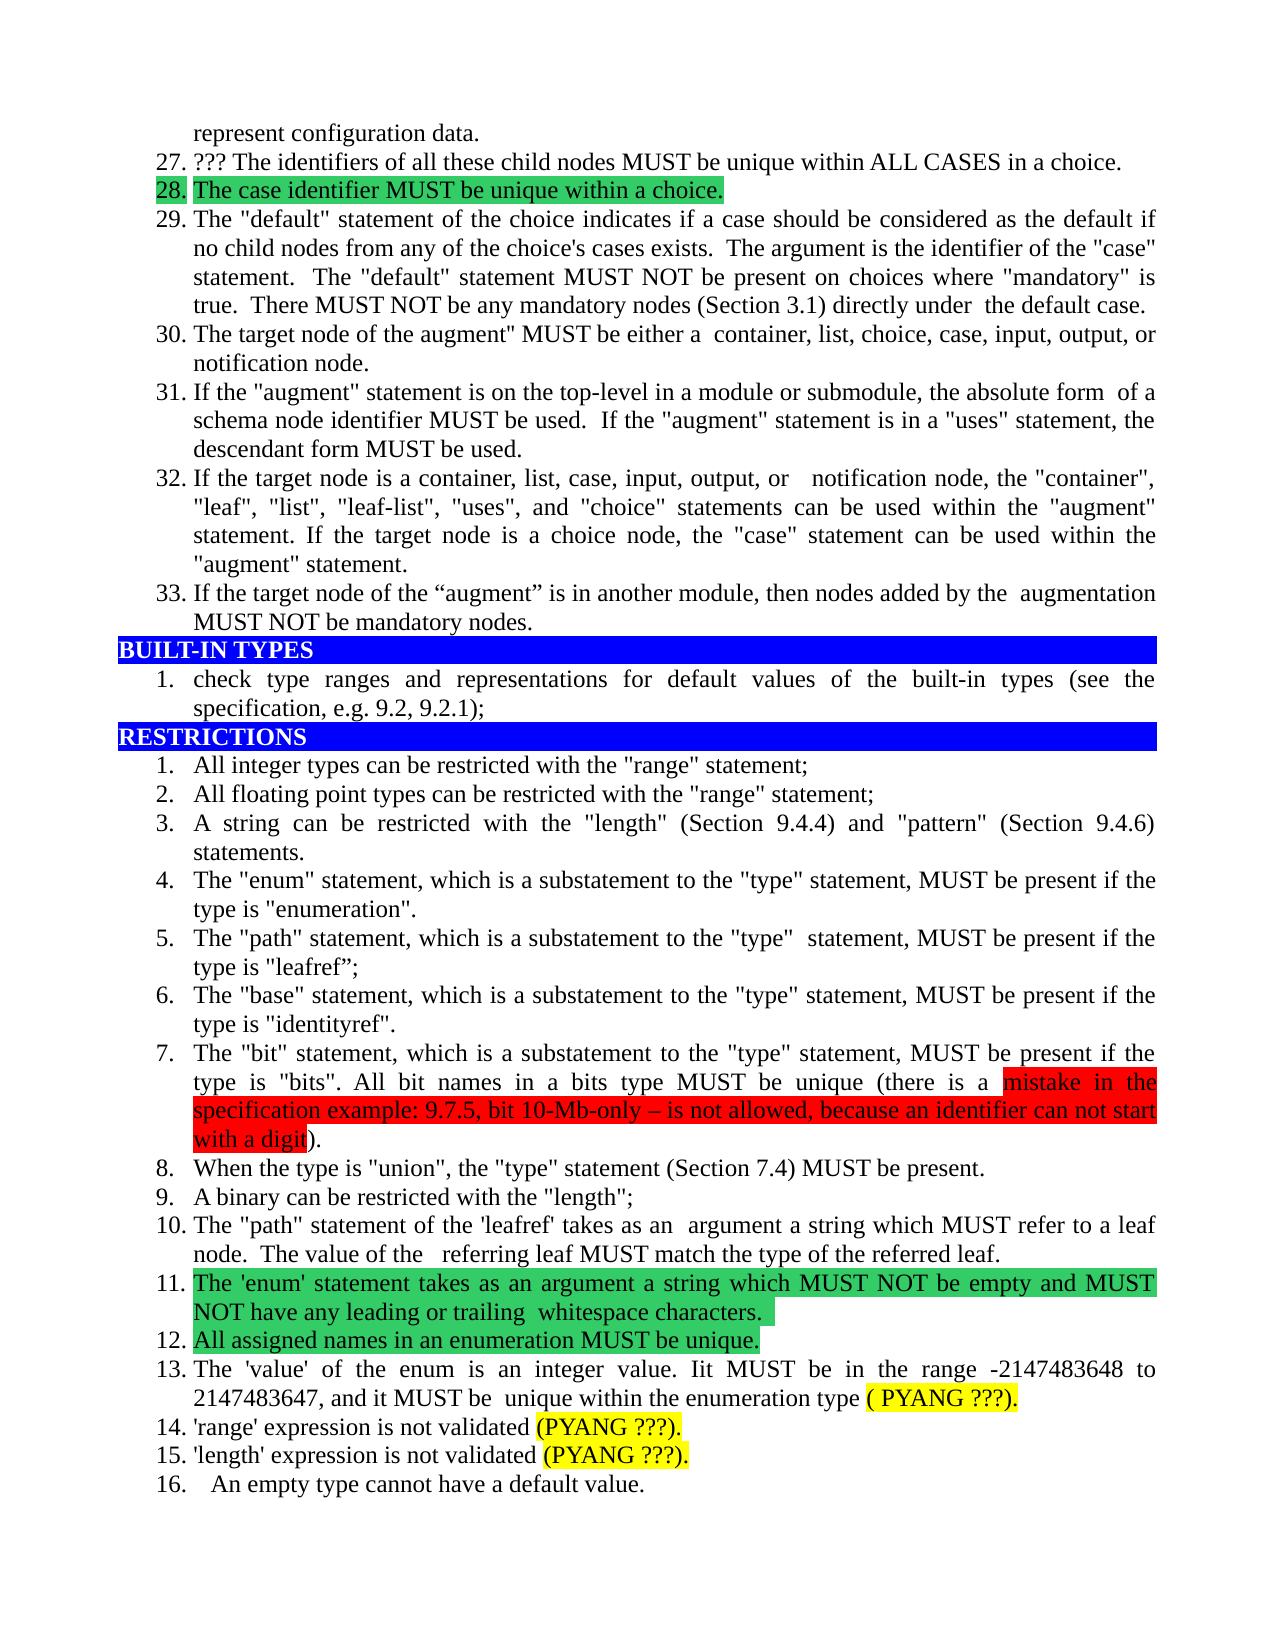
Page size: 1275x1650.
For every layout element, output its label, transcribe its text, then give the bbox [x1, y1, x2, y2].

list If the target node of the “augment” is in another module, then nodes added by the augmentation MUST NOT be mandatory nodes. [156, 578, 1157, 636]
list The 'enum' statement takes as an argument a string which MUST NOT be empty and MUST NOT have any leading or trailing whitespace characters. [156, 1268, 1157, 1326]
list When the type is "union", the "type" statement (Section 7.4) MUST be present. [156, 1153, 1157, 1182]
text BUILT-IN TYPES [118, 636, 1157, 664]
list 'length' expression is not validated (PYANG ???). [156, 1441, 1157, 1469]
list 'range' expression is not validated (PYANG ???). [156, 1412, 1157, 1441]
list A string can be restricted with the "length" (Section 9.4.4) and "pattern" (Section 9.4.6) statements. [156, 808, 1157, 866]
list The "path" statement of the 'leafref' takes as an argument a string which MUST refer to a leaf node. The value of the referring leaf MUST match the type of the referred leaf. [156, 1211, 1157, 1268]
list A binary can be restricted with the "length"; [156, 1182, 1157, 1211]
list The "default" statement of the choice indicates if a case should be considered as the default if no child nodes from any of the choice's cases exists. The argument is the identifier of the "case" statement. The "default" statement MUST NOT be present on choices where "mandatory" is true. There MUST NOT be any mandatory nodes (Section 3.1) directly under the default case. [156, 204, 1157, 319]
list The "path" statement, which is a substatement to the "type" statement, MUST be present if the type is "leafref”; [156, 923, 1157, 981]
list All assigned names in an enumeration MUST be unique. [156, 1326, 1157, 1354]
list If the "augment" statement is on the top-level in a module or submodule, the absolute form of a schema node identifier MUST be used. If the "augment" statement is in a "uses" statement, the descendant form MUST be used. [156, 377, 1157, 463]
list All integer types can be restricted with the "range" statement; [156, 751, 1157, 779]
list If the target node is a container, list, case, input, output, or notification node, the "container", "leaf", "list", "leaf-list", "uses", and "choice" statements can be used within the "augment" statement. If the target node is a choice node, the "case" statement can be used within the "augment" statement. [156, 463, 1157, 578]
list represent configuration data. [156, 118, 1157, 147]
list ??? The identifiers of all these child nodes MUST be unique within ALL CASES in a choice. [156, 147, 1157, 176]
list The 'value' of the enum is an integer value. Iit MUST be in the range -2147483648 to 2147483647, and it MUST be unique within the enumeration type ( PYANG ???). [156, 1354, 1157, 1412]
list The target node of the augment'' MUST be either a container, list, choice, case, input, output, or notification node. [156, 319, 1157, 377]
list The "base" statement, which is a substatement to the "type" statement, MUST be present if the type is "identityref". [156, 981, 1157, 1038]
list check type ranges and representations for default values of the built-in types (see the specification, e.g. 9.2, 9.2.1); [156, 664, 1157, 722]
list An empty type cannot have a default value. [156, 1469, 1157, 1498]
text RESTRICTIONS [118, 722, 1157, 751]
list The "bit" statement, which is a substatement to the "type" statement, MUST be present if the type is "bits". All bit names in a bits type MUST be unique (there is a mistake in the specification example: 9.7.5, bit 10-Mb-only – is not allowed, because an identifier can not start with a digit). [156, 1038, 1157, 1153]
list The case identifier MUST be unique within a choice. [156, 176, 1157, 204]
list The "enum" statement, which is a substatement to the "type" statement, MUST be present if the type is "enumeration". [156, 866, 1157, 923]
list All floating point types can be restricted with the "range" statement; [156, 779, 1157, 808]
